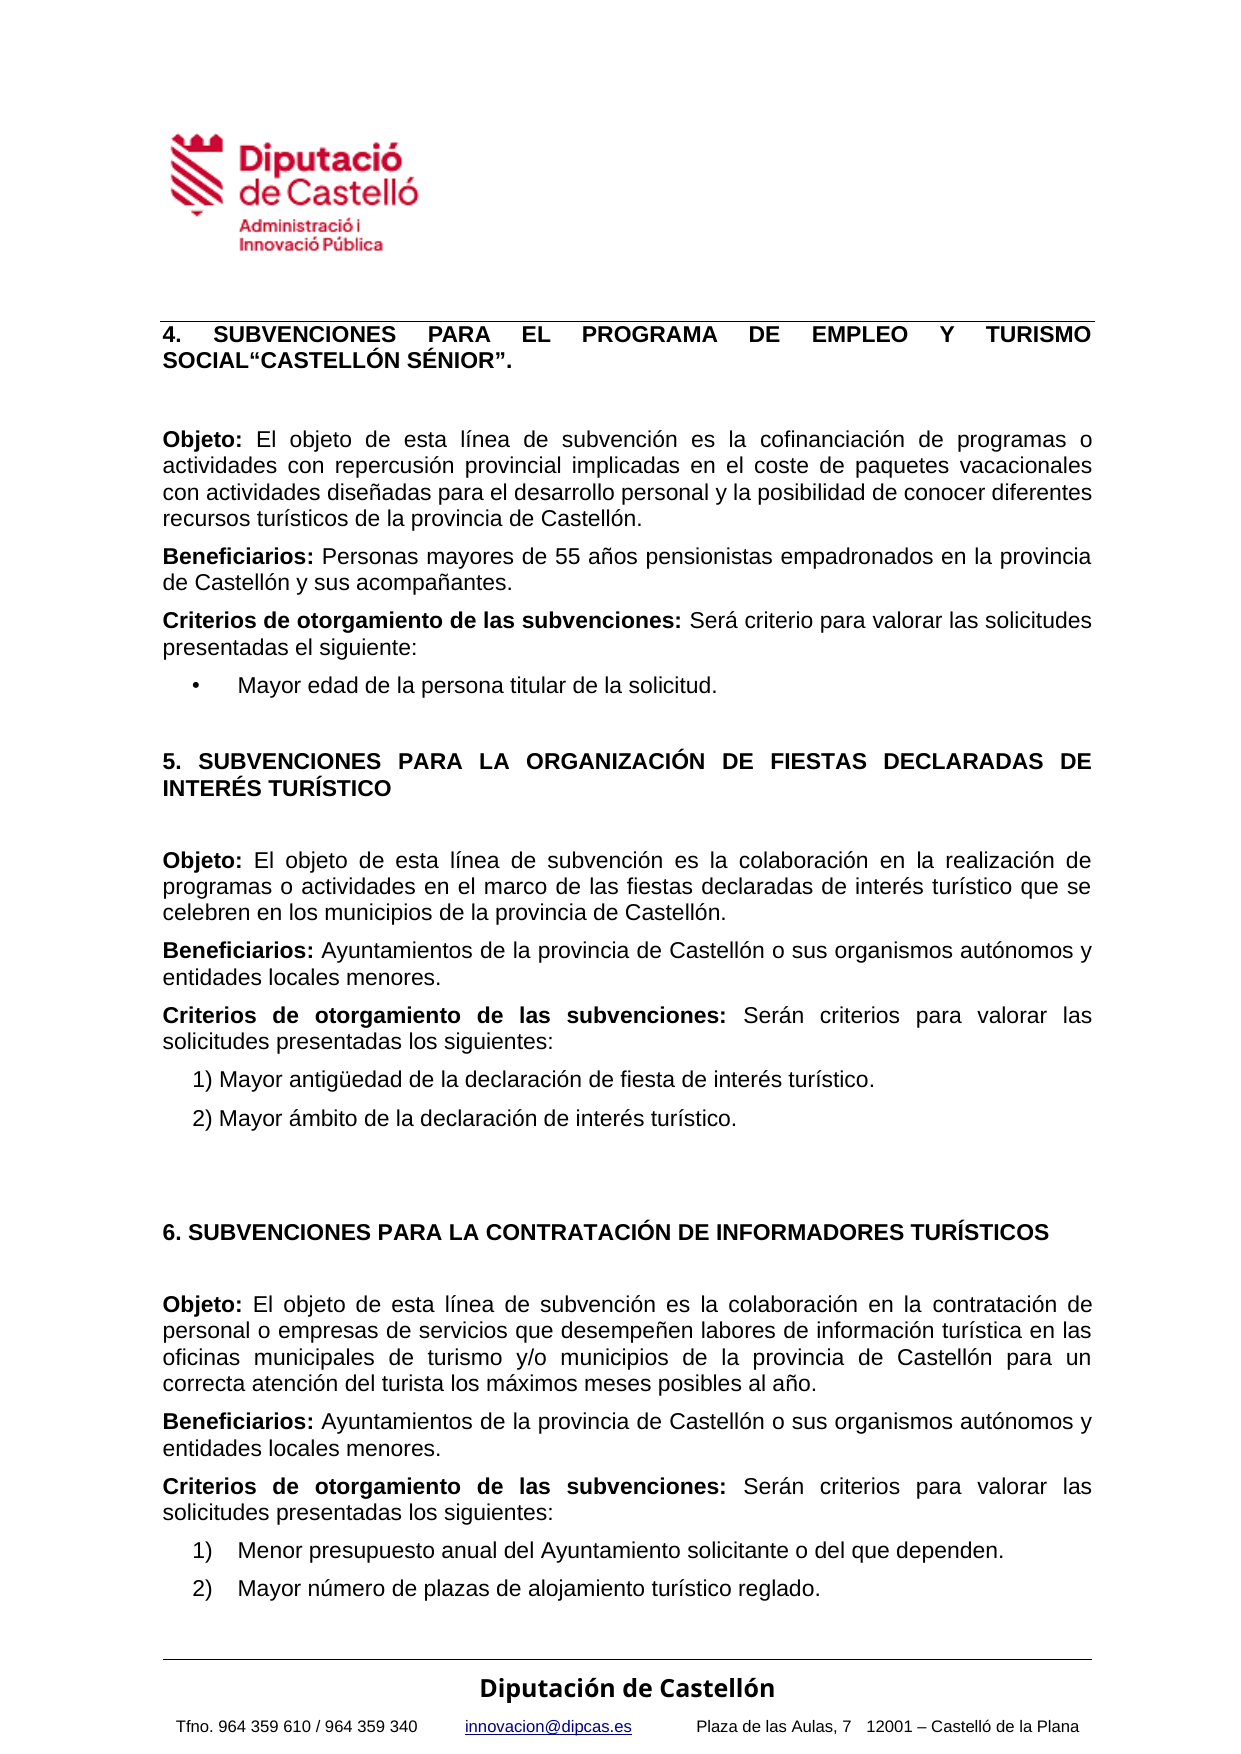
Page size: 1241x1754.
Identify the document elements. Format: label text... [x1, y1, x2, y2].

list Mayor edad de la persona titular de la solicitud. [192, 672, 1092, 698]
text Beneficiarios: Ayuntamientos de la provincia de Castellón o sus organismos autónomos y entidades locales menores. [162, 1408, 1092, 1461]
text 1) Mayor antigüedad de la declaración de fiesta de interés turístico. [192, 1066, 1092, 1093]
text 4. SUBVENCIONES PARA EL PROGRAMA DE EMPLEO Y TURISMO SOCIAL“CASTELLÓN SÉNIOR”. [162, 322, 1092, 373]
list Menor presupuesto anual del Ayuntamiento solicitante o del que dependen. [192, 1537, 1092, 1564]
text 6. SUBVENCIONES PARA LA CONTRATACIÓN DE INFORMADORES TURÍSTICOS [162, 1219, 1092, 1245]
picture [165, 124, 430, 265]
text Beneficiarios: Ayuntamientos de la provincia de Castellón o sus organismos autónomos y entidades locales menores. [162, 937, 1092, 990]
text Criterios de otorgamiento de las subvenciones: Serán criterios para valorar las solicitudes presentadas los siguientes: [162, 1473, 1092, 1526]
text Criterios de otorgamiento de las subvenciones: Será criterio para valorar las solicitudes presentadas el siguiente: [162, 607, 1092, 660]
text Beneficiarios: Personas mayores de 55 años pensionistas empadronados en la provincia de Castellón y sus acompañantes. [162, 543, 1092, 596]
text Objeto: El objeto de esta línea de subvención es la colaboración en la contratación de personal o empresas de servicios que desempeñen labores de información turística en las oficinas municipales de turismo y/o municipios de la provincia de Castellón para un correcta atención del turista los máximos meses posibles al año. [162, 1291, 1092, 1397]
text Criterios de otorgamiento de las subvenciones: Serán criterios para valorar las solicitudes presentadas los siguientes: [162, 1002, 1092, 1055]
text 5. SUBVENCIONES PARA LA ORGANIZACIÓN DE FIESTAS DECLARADAS DE INTERÉS TURÍSTICO [162, 748, 1092, 801]
text Objeto: El objeto de esta línea de subvención es la cofinanciación de programas o actividades con repercusión provincial implicadas en el coste de paquetes vacacionales con actividades diseñadas para el desarrollo personal y la posibilidad de conocer diferentes recursos turísticos de la provincia de Castellón. [162, 426, 1092, 531]
list Mayor número de plazas de alojamiento turístico reglado. [192, 1575, 1092, 1602]
text 2) Mayor ámbito de la declaración de interés turístico. [192, 1104, 1092, 1131]
text Objeto: El objeto de esta línea de subvención es la colaboración en la realización de programas o actividades en el marco de las fiestas declaradas de interés turístico que se celebren en los municipios de la provincia de Castellón. [162, 847, 1092, 926]
